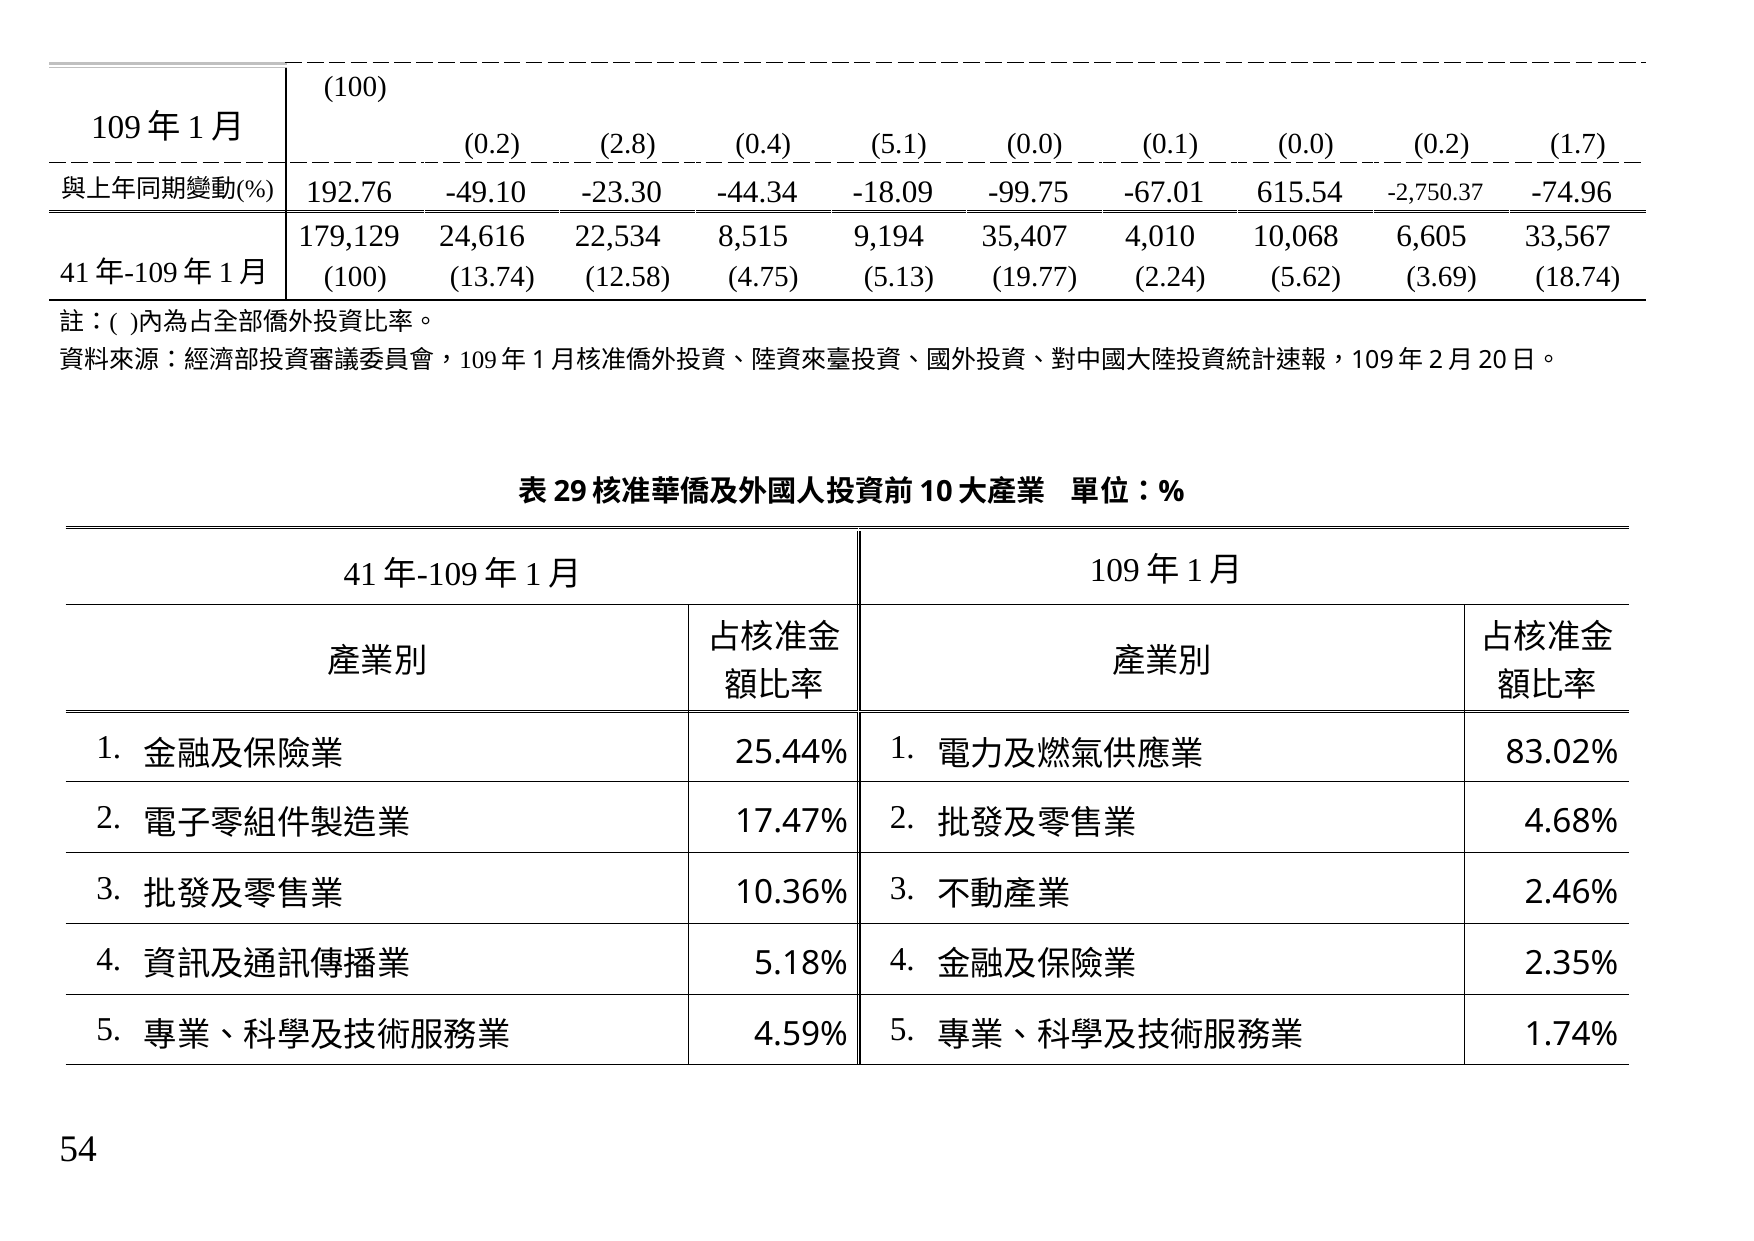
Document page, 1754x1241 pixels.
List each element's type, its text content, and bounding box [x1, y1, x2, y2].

table_cell 不動產業 [926, 853, 1464, 923]
table_cell 8,515 [696, 213, 831, 255]
table_cell 4.68% [1465, 782, 1629, 852]
table_cell (3.69) [1374, 255, 1509, 299]
table_cell (0.0) [967, 62, 1102, 162]
table_cell 占核准金額比率 [689, 605, 857, 710]
table_cell 2.46% [1465, 853, 1629, 923]
table_cell 4,010 [1103, 213, 1237, 255]
table_cell 電子零組件製造業 [132, 782, 688, 852]
table_cell (0.1) [1102, 62, 1238, 162]
table_cell 2. [861, 782, 926, 852]
table_cell 41年-109年1月 [49, 213, 285, 299]
table_cell (5.1) [831, 62, 967, 162]
table_cell 3. [861, 853, 926, 923]
table_cell 5. [66, 995, 132, 1064]
table_cell (5.62) [1238, 255, 1373, 299]
table_cell (5.13) [832, 255, 966, 299]
table_cell (2.24) [1103, 255, 1237, 299]
table_cell 5. [861, 995, 926, 1064]
table_cell (4.75) [696, 255, 831, 299]
table_cell 產業別 [66, 605, 688, 710]
table_cell 24,616 [425, 213, 559, 255]
table_cell -18.09 [832, 162, 966, 210]
table_cell 4. [861, 924, 926, 993]
table_cell 615.54 [1238, 162, 1373, 210]
table_cell 10.36% [689, 853, 857, 923]
table_cell 22,534 [560, 213, 695, 255]
table_cell (1.7) [1509, 62, 1646, 162]
table_cell 批發及零售業 [926, 782, 1464, 852]
table_cell 電力及燃氣供應業 [926, 713, 1464, 781]
table_cell (100) [286, 62, 424, 162]
table_cell (12.58) [560, 255, 695, 299]
table_cell 專業、科學及技術服務業 [132, 995, 688, 1064]
table_cell 專業、科學及技術服務業 [926, 995, 1464, 1064]
table_cell 109年1月 [49, 68, 285, 162]
table_cell 33,567 [1510, 213, 1646, 255]
table_cell 4. [66, 924, 132, 993]
table_cell 179,129 [287, 213, 424, 255]
table_cell (0.2) [424, 62, 560, 162]
table_cell -67.01 [1103, 162, 1237, 210]
table_cell -44.34 [696, 162, 831, 210]
table_cell 35,407 [967, 213, 1102, 255]
table_cell 金融及保險業 [132, 713, 688, 781]
text 資料來源：經濟部投資審議委員會，109年1月核准僑外投資、陸資來臺投資、國外投資、對中國大陸投資統計速報，109年2月20日。 [59, 339, 1636, 376]
table_cell 資訊及通訊傳播業 [132, 924, 688, 993]
subtitle 表29核准華僑及外國人投資前10大產業 單位：% [59, 451, 1636, 526]
table_cell 批發及零售業 [132, 853, 688, 923]
table_cell 2. [66, 782, 132, 852]
table_cell (100) [287, 255, 424, 299]
table_cell (0.0) [1238, 62, 1374, 162]
table_cell 17.47% [689, 782, 857, 852]
table_header 109年1月 [859, 529, 1629, 604]
table_cell 金融及保險業 [926, 924, 1464, 993]
table_cell (0.4) [695, 62, 831, 162]
table_cell 10,068 [1238, 213, 1373, 255]
table_cell -99.75 [967, 162, 1102, 210]
table_cell 2.35% [1465, 924, 1629, 993]
table_cell (19.77) [967, 255, 1102, 299]
table_cell (2.8) [560, 62, 695, 162]
table_cell 3. [66, 853, 132, 923]
table_cell -74.96 [1510, 162, 1646, 210]
table_cell 5.18% [689, 924, 857, 993]
table_cell -23.30 [560, 162, 695, 210]
table_cell 占核准金額比率 [1465, 605, 1629, 710]
table_cell 1.74% [1465, 995, 1629, 1064]
table_cell (18.74) [1510, 255, 1646, 299]
table_cell -2,750.37 [1374, 162, 1509, 210]
text 註：( )內為占全部僑外投資比率。 [59, 301, 1636, 339]
table_header 41年-109年1月 [66, 527, 859, 604]
table_cell 4.59% [689, 995, 857, 1064]
table_cell (0.2) [1374, 62, 1509, 162]
table_cell 與上年同期變動(%) [49, 162, 285, 210]
table_cell 83.02% [1465, 713, 1629, 781]
table_cell -49.10 [425, 162, 559, 210]
table_cell 192.76 [287, 162, 424, 210]
table_cell 1. [861, 713, 926, 781]
table_cell 產業別 [861, 605, 1464, 710]
table_cell 6,605 [1374, 213, 1509, 255]
table_cell (13.74) [425, 255, 559, 299]
table_cell 25.44% [689, 713, 857, 781]
table_cell 1. [66, 713, 132, 781]
table_cell 9,194 [832, 213, 966, 255]
